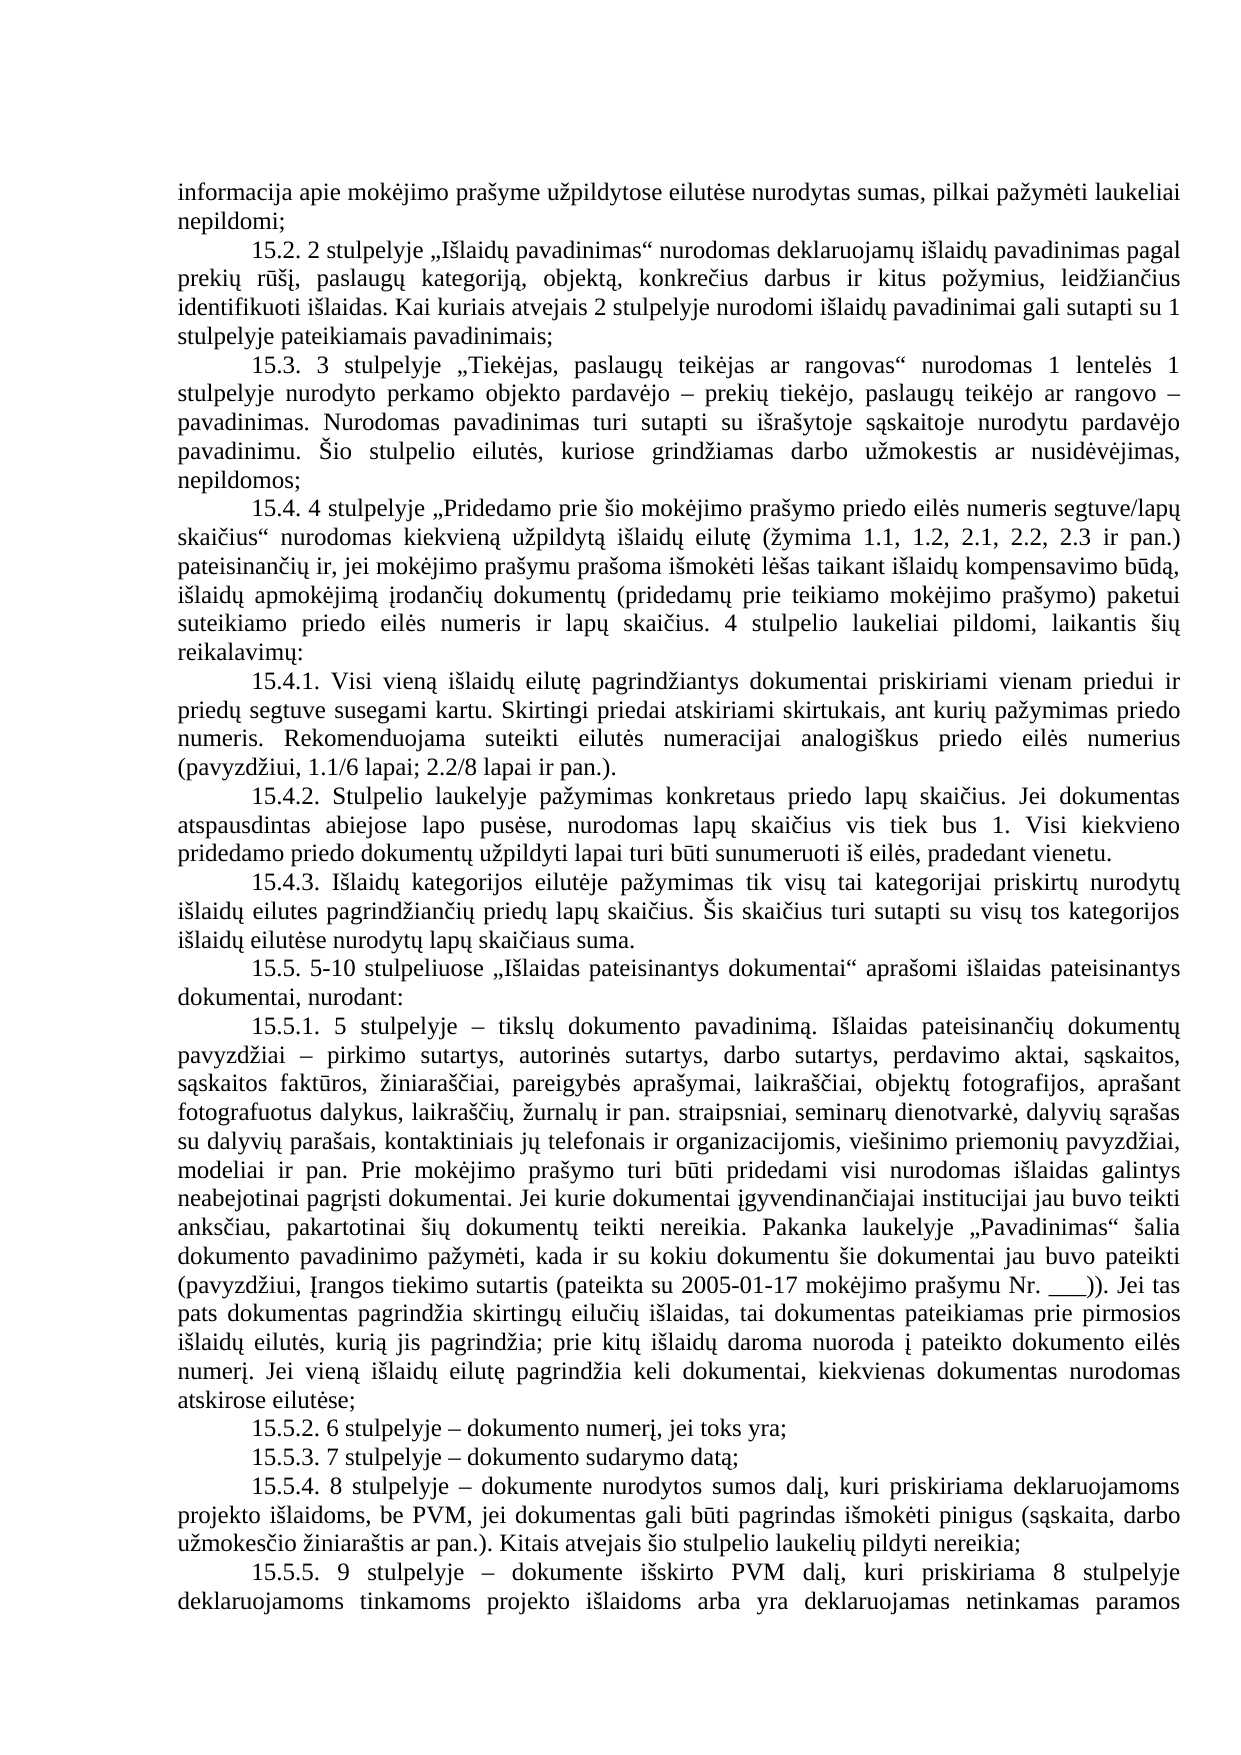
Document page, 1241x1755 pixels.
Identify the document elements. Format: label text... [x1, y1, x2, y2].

text 15.4.2. Stulpelio laukelyje pažymimas konkretaus priedo lapų skaičius. Jei dokumentas atspausdintas abiejose lapo pusėse, nurodomas lapų skaičius vis tiek bus 1. Visi kiekvieno pridedamo priedo dokumentų užpildyti lapai turi būti sunumeruoti iš eilės, pradedant vienetu. [177, 781, 1181, 867]
text 15.5. 5-10 stulpeliuose „Išlaidas pateisinantys dokumentai“ aprašomi išlaidas pateisinantys dokumentai, nurodant: [177, 953, 1181, 1011]
text 15.3. 3 stulpelyje „Tiekėjas, paslaugų teikėjas ar rangovas“ nurodomas 1 lentelės 1 stulpelyje nurodyto perkamo objekto pardavėjo – prekių tiekėjo, paslaugų teikėjo ar rangovo – pavadinimas. Nurodomas pavadinimas turi sutapti su išrašytoje sąskaitoje nurodytu pardavėjo pavadinimu. Šio stulpelio eilutės, kuriose grindžiamas darbo užmokestis ar nusidėvėjimas, nepildomos; [177, 350, 1181, 493]
text 15.5.3. 7 stulpelyje – dokumento sudarymo datą; [177, 1442, 1181, 1471]
text 15.4. 4 stulpelyje „Pridedamo prie šio mokėjimo prašymo priedo eilės numeris segtuve/lapų skaičius“ nurodomas kiekvieną užpildytą išlaidų eilutę (žymima 1.1, 1.2, 2.1, 2.2, 2.3 ir pan.) pateisinančių ir, jei mokėjimo prašymu prašoma išmokėti lėšas taikant išlaidų kompensavimo būdą, išlaidų apmokėjimą įrodančių dokumentų (pridedamų prie teikiamo mokėjimo prašymo) paketui suteikiamo priedo eilės numeris ir lapų skaičius. 4 stulpelio laukeliai pildomi, laikantis šių reikalavimų: [177, 493, 1181, 666]
text informacija apie mokėjimo prašyme užpildytose eilutėse nurodytas sumas, pilkai pažymėti laukeliai nepildomi; [177, 177, 1181, 235]
text 15.2. 2 stulpelyje „Išlaidų pavadinimas“ nurodomas deklaruojamų išlaidų pavadinimas pagal prekių rūšį, paslaugų kategoriją, objektą, konkrečius darbus ir kitus požymius, leidžiančius identifikuoti išlaidas. Kai kuriais atvejais 2 stulpelyje nurodomi išlaidų pavadinimai gali sutapti su 1 stulpelyje pateikiamais pavadinimais; [177, 235, 1181, 350]
text 15.4.3. Išlaidų kategorijos eilutėje pažymimas tik visų tai kategorijai priskirtų nurodytų išlaidų eilutes pagrindžiančių priedų lapų skaičius. Šis skaičius turi sutapti su visų tos kategorijos išlaidų eilutėse nurodytų lapų skaičiaus suma. [177, 867, 1181, 953]
text 15.5.4. 8 stulpelyje – dokumente nurodytos sumos dalį, kuri priskiriama deklaruojamoms projekto išlaidoms, be PVM, jei dokumentas gali būti pagrindas išmokėti pinigus (sąskaita, darbo užmokesčio žiniaraštis ar pan.). Kitais atvejais šio stulpelio laukelių pildyti nereikia; [177, 1471, 1181, 1557]
text 15.4.1. Visi vieną išlaidų eilutę pagrindžiantys dokumentai priskiriami vienam priedui ir priedų segtuve susegami kartu. Skirtingi priedai atskiriami skirtukais, ant kurių pažymimas priedo numeris. Rekomenduojama suteikti eilutės numeracijai analogiškus priedo eilės numerius (pavyzdžiui, 1.1/6 lapai; 2.2/8 lapai ir pan.). [177, 666, 1181, 781]
text 15.5.1. 5 stulpelyje – tikslų dokumento pavadinimą. Išlaidas pateisinančių dokumentų pavyzdžiai – pirkimo sutartys, autorinės sutartys, darbo sutartys, perdavimo aktai, sąskaitos, sąskaitos faktūros, žiniaraščiai, pareigybės aprašymai, laikraščiai, objektų fotografijos, aprašant fotografuotus dalykus, laikraščių, žurnalų ir pan. straipsniai, seminarų dienotvarkė, dalyvių sąrašas su dalyvių parašais, kontaktiniais jų telefonais ir organizacijomis, viešinimo priemonių pavyzdžiai, modeliai ir pan. Prie mokėjimo prašymo turi būti pridedami visi nurodomas išlaidas galintys neabejotinai pagrįsti dokumentai. Jei kurie dokumentai įgyvendinančiajai institucijai jau buvo teikti anksčiau, pakartotinai šių dokumentų teikti nereikia. Pakanka laukelyje „Pavadinimas“ šalia dokumento pavadinimo pažymėti, kada ir su kokiu dokumentu šie dokumentai jau buvo pateikti (pavyzdžiui, Įrangos tiekimo sutartis (pateikta su 2005-01-17 mokėjimo prašymu Nr. ___)). Jei tas pats dokumentas pagrindžia skirtingų eilučių išlaidas, tai dokumentas pateikiamas prie pirmosios išlaidų eilutės, kurią jis pagrindžia; prie kitų išlaidų daroma nuoroda į pateikto dokumento eilės numerį. Jei vieną išlaidų eilutę pagrindžia keli dokumentai, kiekvienas dokumentas nurodomas atskirose eilutėse; [177, 1011, 1181, 1413]
text 15.5.5. 9 stulpelyje – dokumente išskirto PVM dalį, kuri priskiriama 8 stulpelyje deklaruojamoms tinkamoms projekto išlaidoms arba yra deklaruojamas netinkamas paramos [177, 1557, 1181, 1615]
text 15.5.2. 6 stulpelyje – dokumento numerį, jei toks yra; [177, 1413, 1181, 1442]
